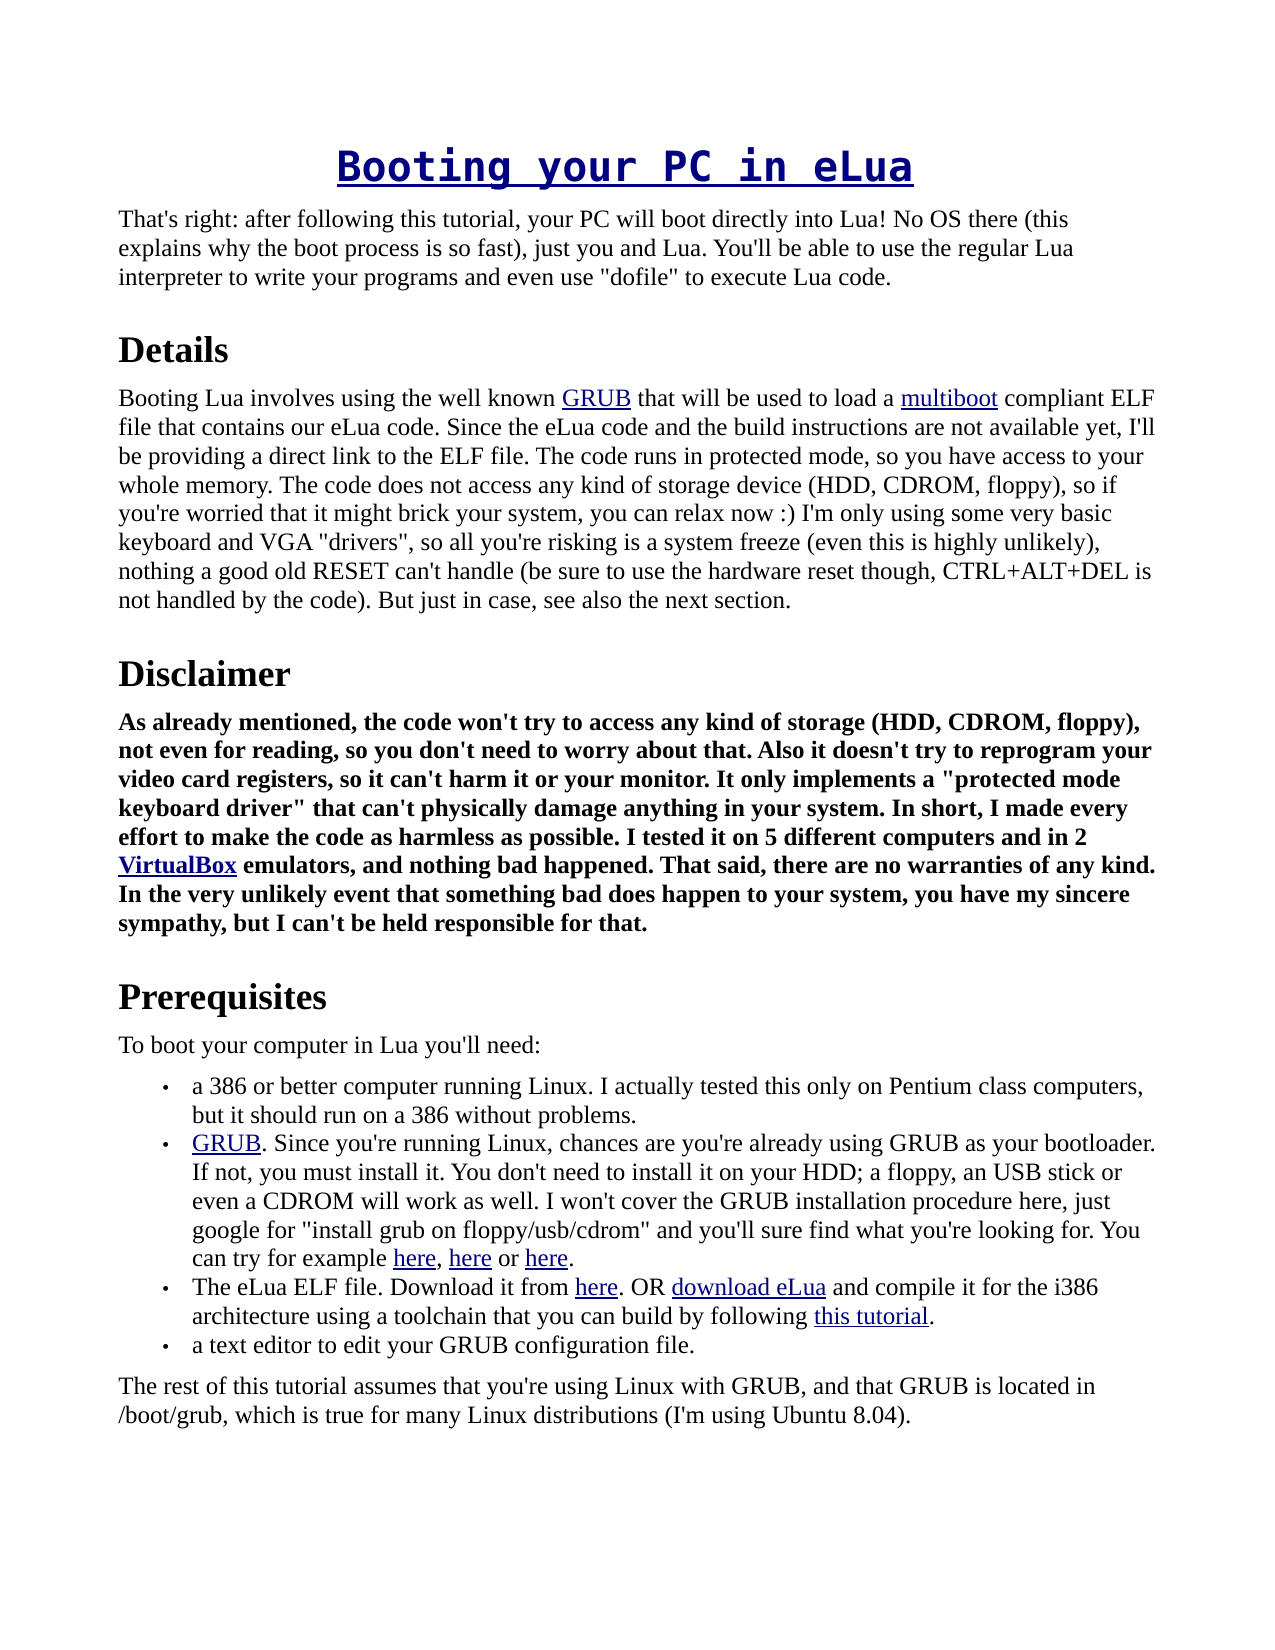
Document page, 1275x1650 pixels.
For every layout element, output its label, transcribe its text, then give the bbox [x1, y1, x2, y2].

text To boot your computer in Lua you'll need: [118, 1030, 1157, 1058]
list a text editor to edit your GRUB configuration file. [162, 1330, 1157, 1358]
subtitle Disclaimer [118, 651, 1157, 694]
text That's right: after following this tutorial, your PC will boot directly into Lua! No OS there (this explains why the boot process is so fast), just you and Lua. You'll be able to use the regular Lua interpreter to write your programs and even use "dofile" to execute Lua code. [118, 204, 1157, 290]
subtitle Booting your PC in eLua [118, 143, 1157, 192]
text Booting Lua involves using the well known GRUB that will be used to load a multiboot compliant ELF file that contains our eLua code. Since the eLua code and the build instructions are not available yet, I'll be providing a direct link to the ELF file. The code runs in protected mode, so you have access to your whole memory. The code does not access any kind of storage device (HDD, CDROM, floppy), so if you're worried that it might brick your system, you can relax now :) I'm only using some very basic keyboard and VGA "drivers", so all you're risking is a system freeze (even this is highly unlikely), nothing a good old RESET can't handle (be sure to use the hardware reset though, CTRL+ALT+DEL is not handled by the code). But just in case, see also the next section. [118, 383, 1157, 613]
list a 386 or better computer running Linux. I actually tested this only on Pentium class computers, but it should run on a 386 without problems. [162, 1071, 1157, 1128]
text As already mentioned, the code won't try to access any kind of storage (HDD, CDROM, floppy), not even for reading, so you don't need to worry about that. Also it doesn't try to reprogram your video card registers, so it can't harm it or your monitor. It only implements a "protected mode keyboard driver" that can't physically damage anything in your system. In short, I made every effort to make the code as harmless as possible. I tested it on 5 different computers and in 2 VirtualBox emulators, and nothing bad happened. That said, there are no warranties of any kind. In the very unlikely event that something bad does happen to your system, you have my sincere sympathy, but I can't be held responsible for that. [118, 707, 1157, 937]
text The rest of this tutorial assumes that you're using Linux with GRUB, and that GRUB is located in /boot/grub, which is true for many Linux distributions (I'm using Ubuntu 8.04). [118, 1371, 1157, 1428]
list The eLua ELF file. Download it from here. OR download eLua and compile it for the i386 architecture using a toolchain that you can build by following this tutorial. [162, 1272, 1157, 1330]
subtitle Details [118, 328, 1157, 371]
list GRUB. Since you're running Linux, chances are you're already using GRUB as your bootloader. If not, you must install it. You don't need to install it on your HDD; a floppy, an USB stick or even a CDROM will work as well. I won't cover the GRUB installation procedure here, just google for "install grub on floppy/usb/cdrom" and you'll sure find what you're looking for. You can try for example here, here or here. [162, 1128, 1157, 1272]
subtitle Prerequisites [118, 974, 1157, 1017]
